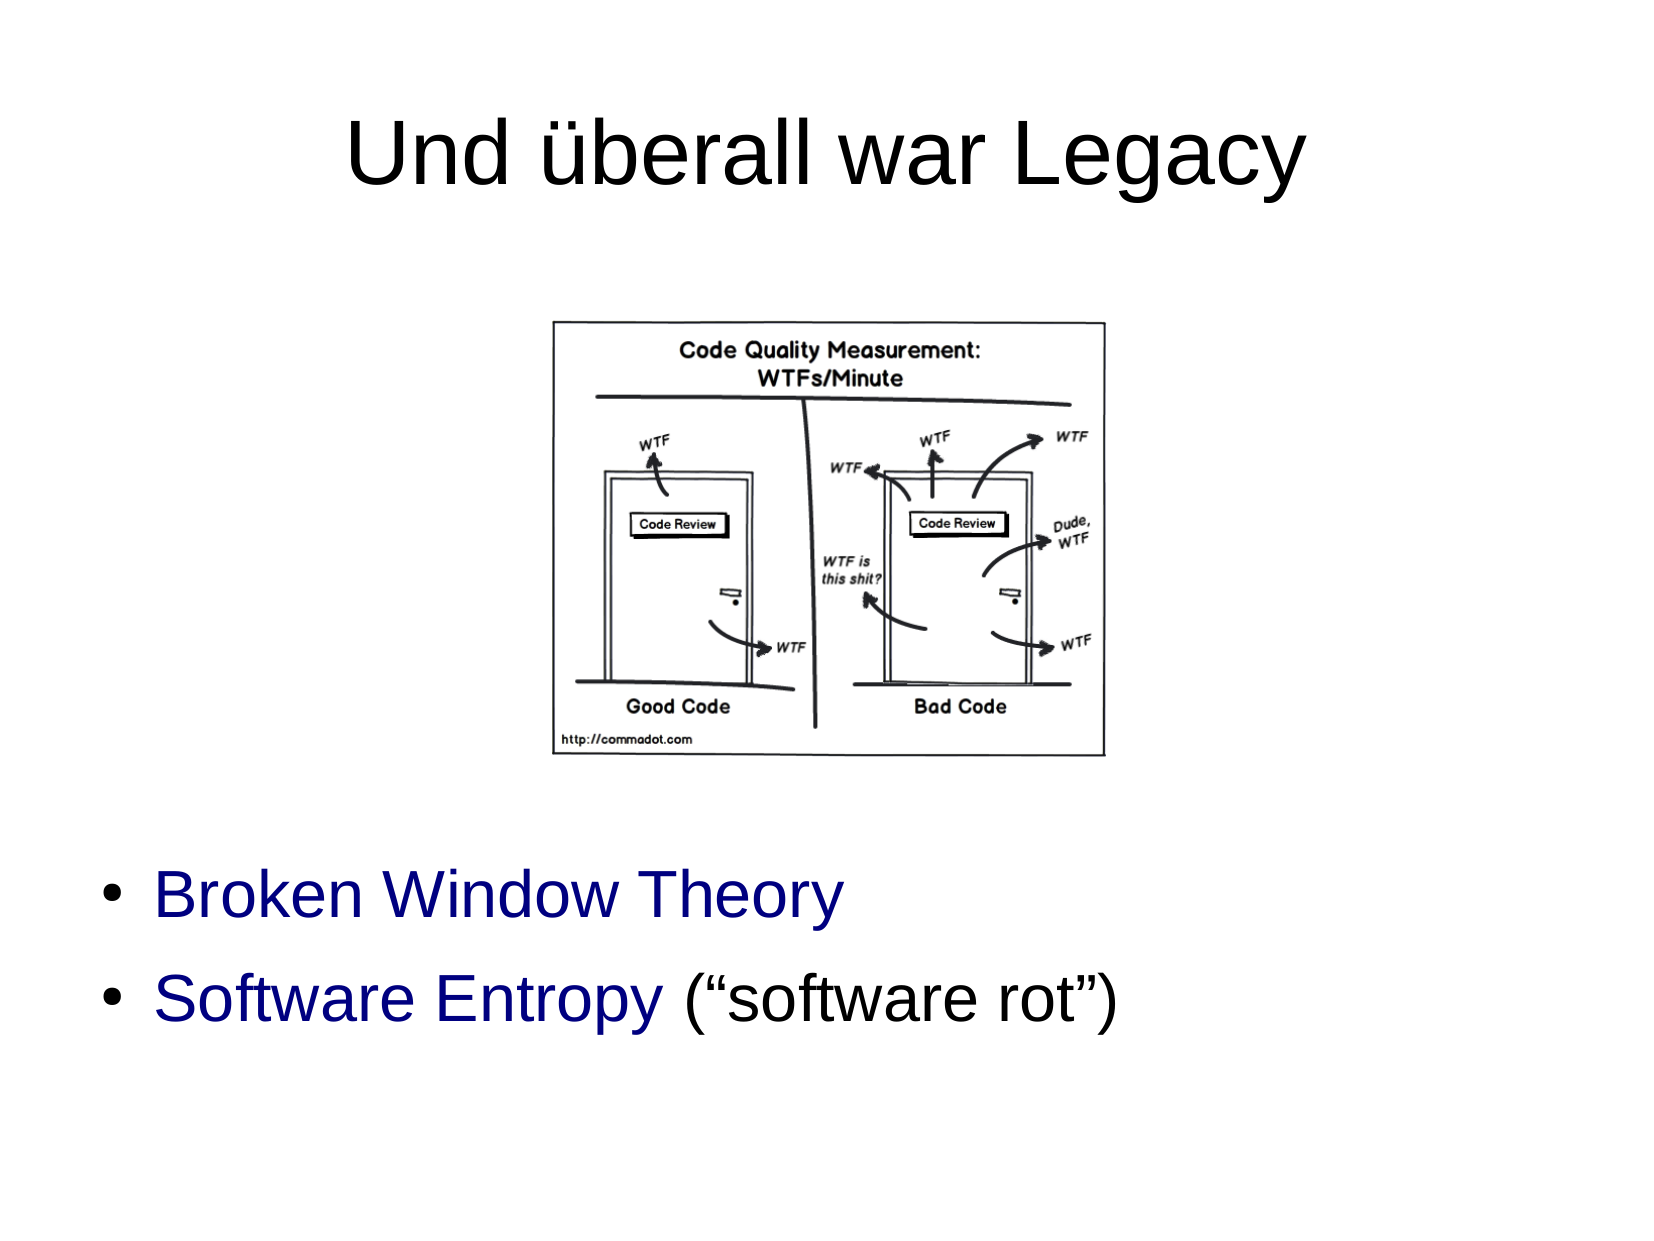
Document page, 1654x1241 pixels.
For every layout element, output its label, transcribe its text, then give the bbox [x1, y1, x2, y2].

list Broken Window Theory Software Entropy (“software rot”) [82, 857, 1571, 1047]
title Und überall war Legacy [82, 49, 1571, 257]
picture [552, 320, 1107, 757]
